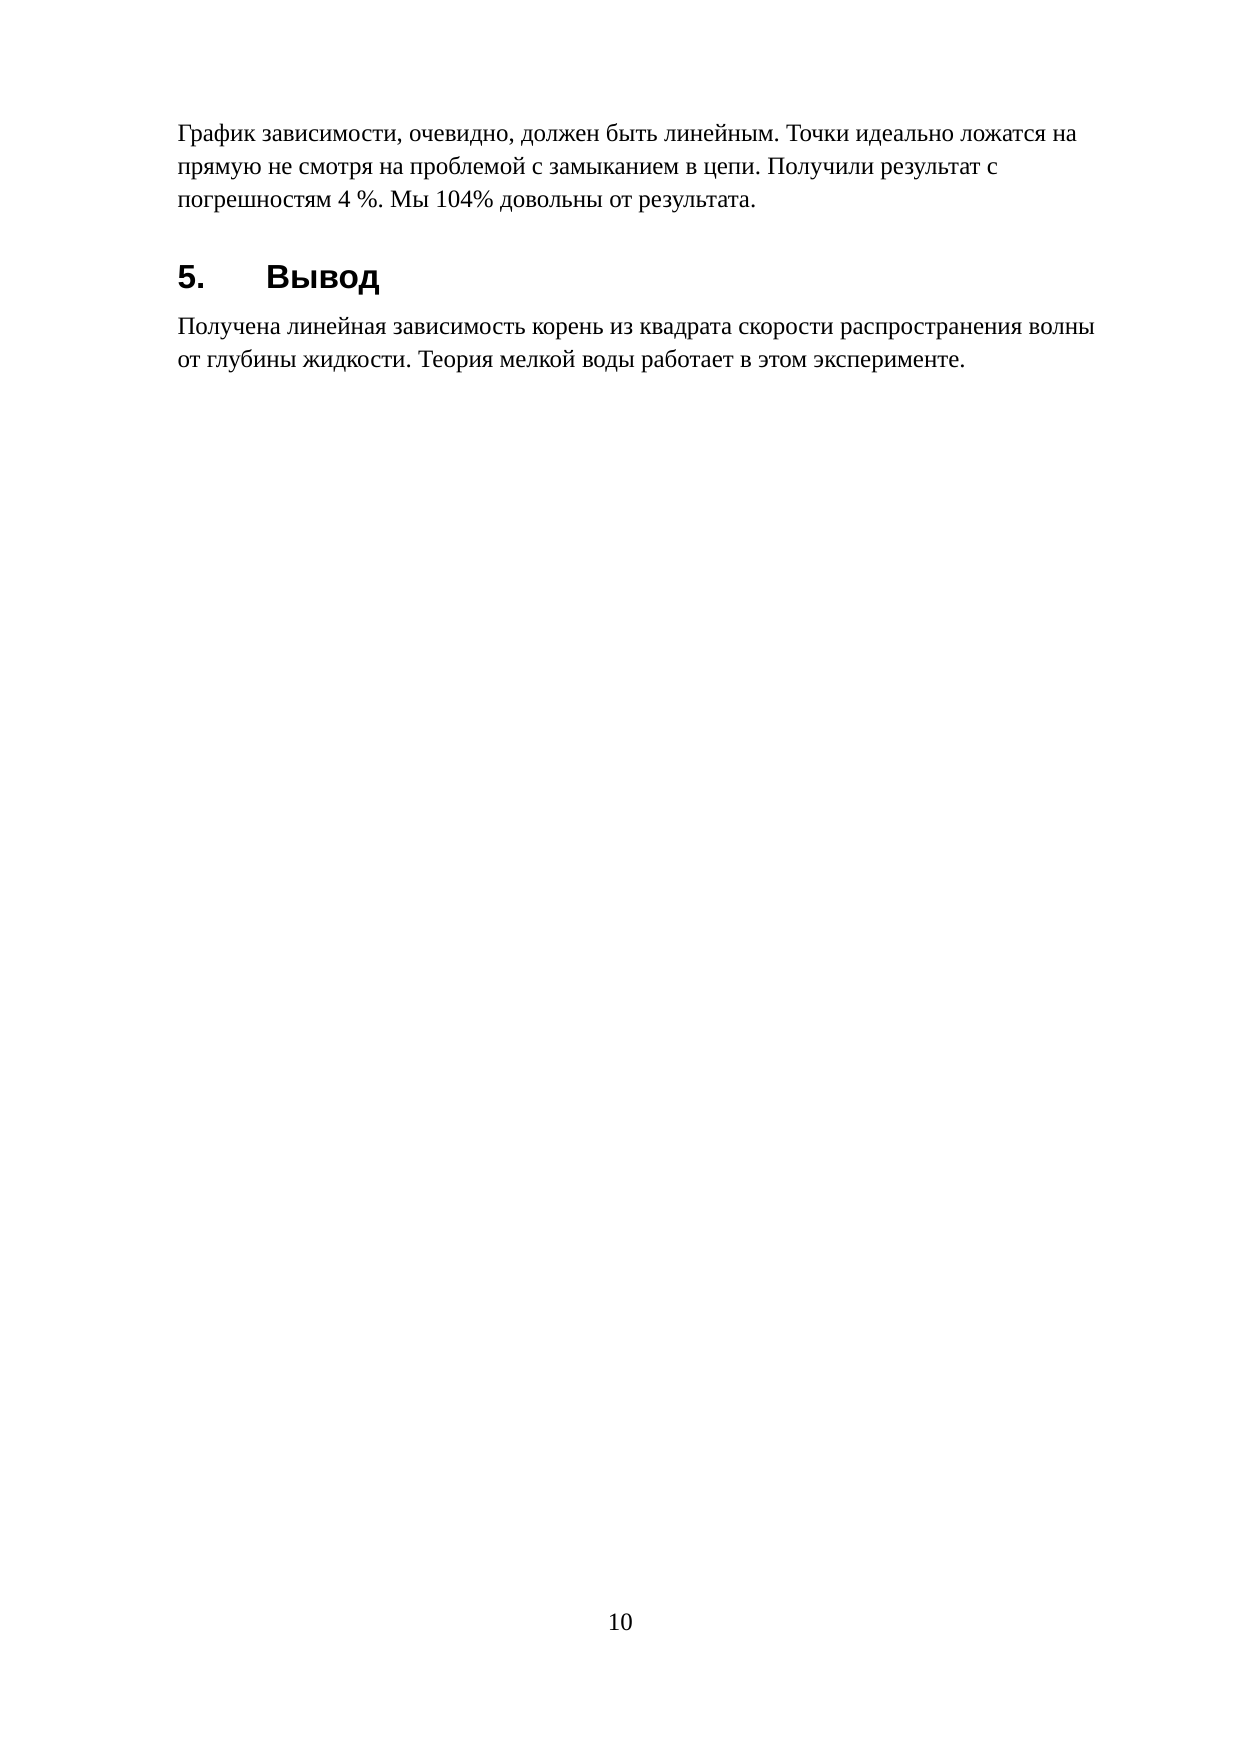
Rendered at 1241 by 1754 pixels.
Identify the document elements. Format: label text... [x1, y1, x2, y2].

text График зависимости, очевидно, должен быть линейным. Точки идеально ложатся на прямую не смотря на проблемой с замыканием в цепи. Получили результат с погрешностям 4 %. Мы 104% довольны от результата. [177, 118, 1122, 213]
text Получена линейная зависимость корень из квадрата скорости распространения волны от глубины жидкости. Теория мелкой воды работает в этом эксперименте. [177, 311, 1122, 406]
subtitle Вывод [177, 257, 1093, 295]
